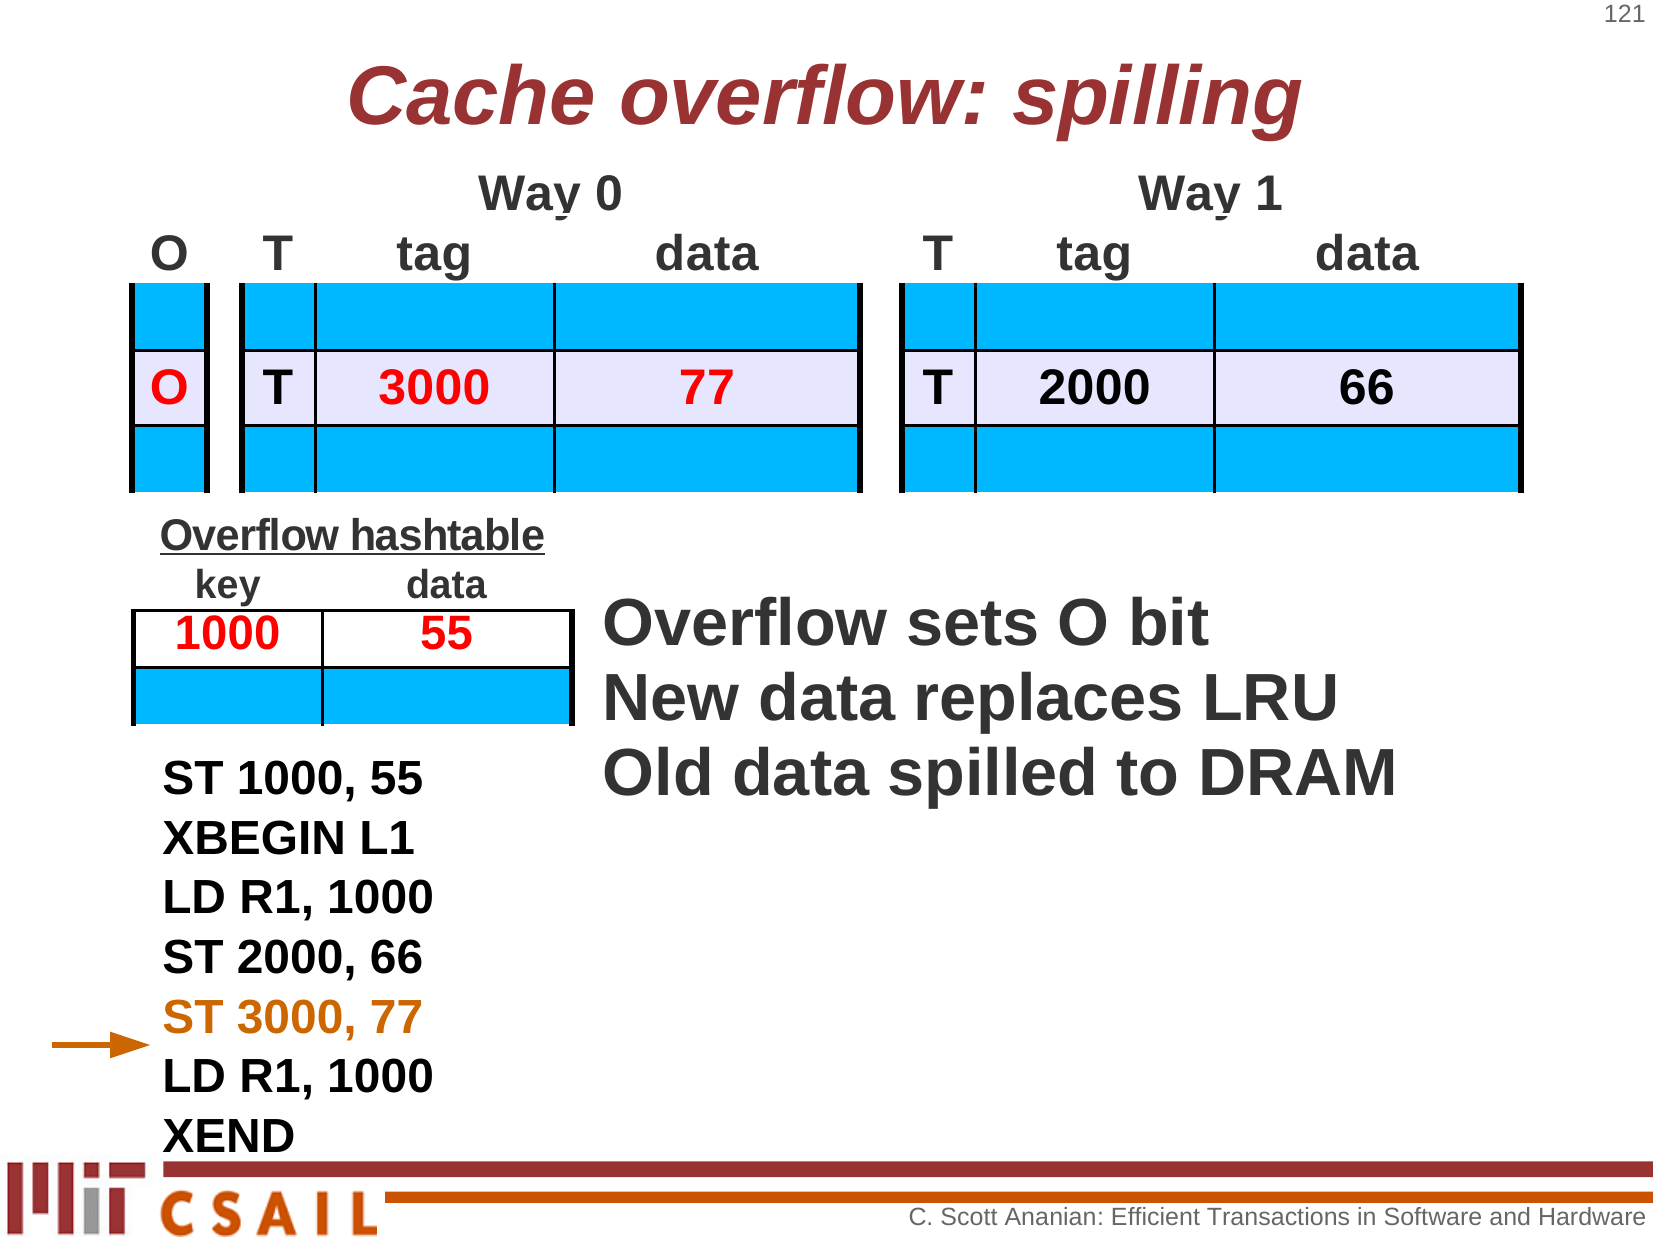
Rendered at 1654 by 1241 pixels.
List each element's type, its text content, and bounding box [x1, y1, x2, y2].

chart [128, 508, 576, 727]
title Cache overflow: spilling [51, 28, 1600, 163]
list Overflow sets O bit New data replaces LRU Old data spilled to DRAM [585, 585, 1561, 1140]
picture [0, 1155, 377, 1237]
chart [127, 163, 1526, 495]
text_box ST 1000, 55 XBEGIN L1 LD R1, 1000 ST 2000, 66 ST 3000, 77 LD R1, 1000 XEND [162, 750, 435, 1164]
